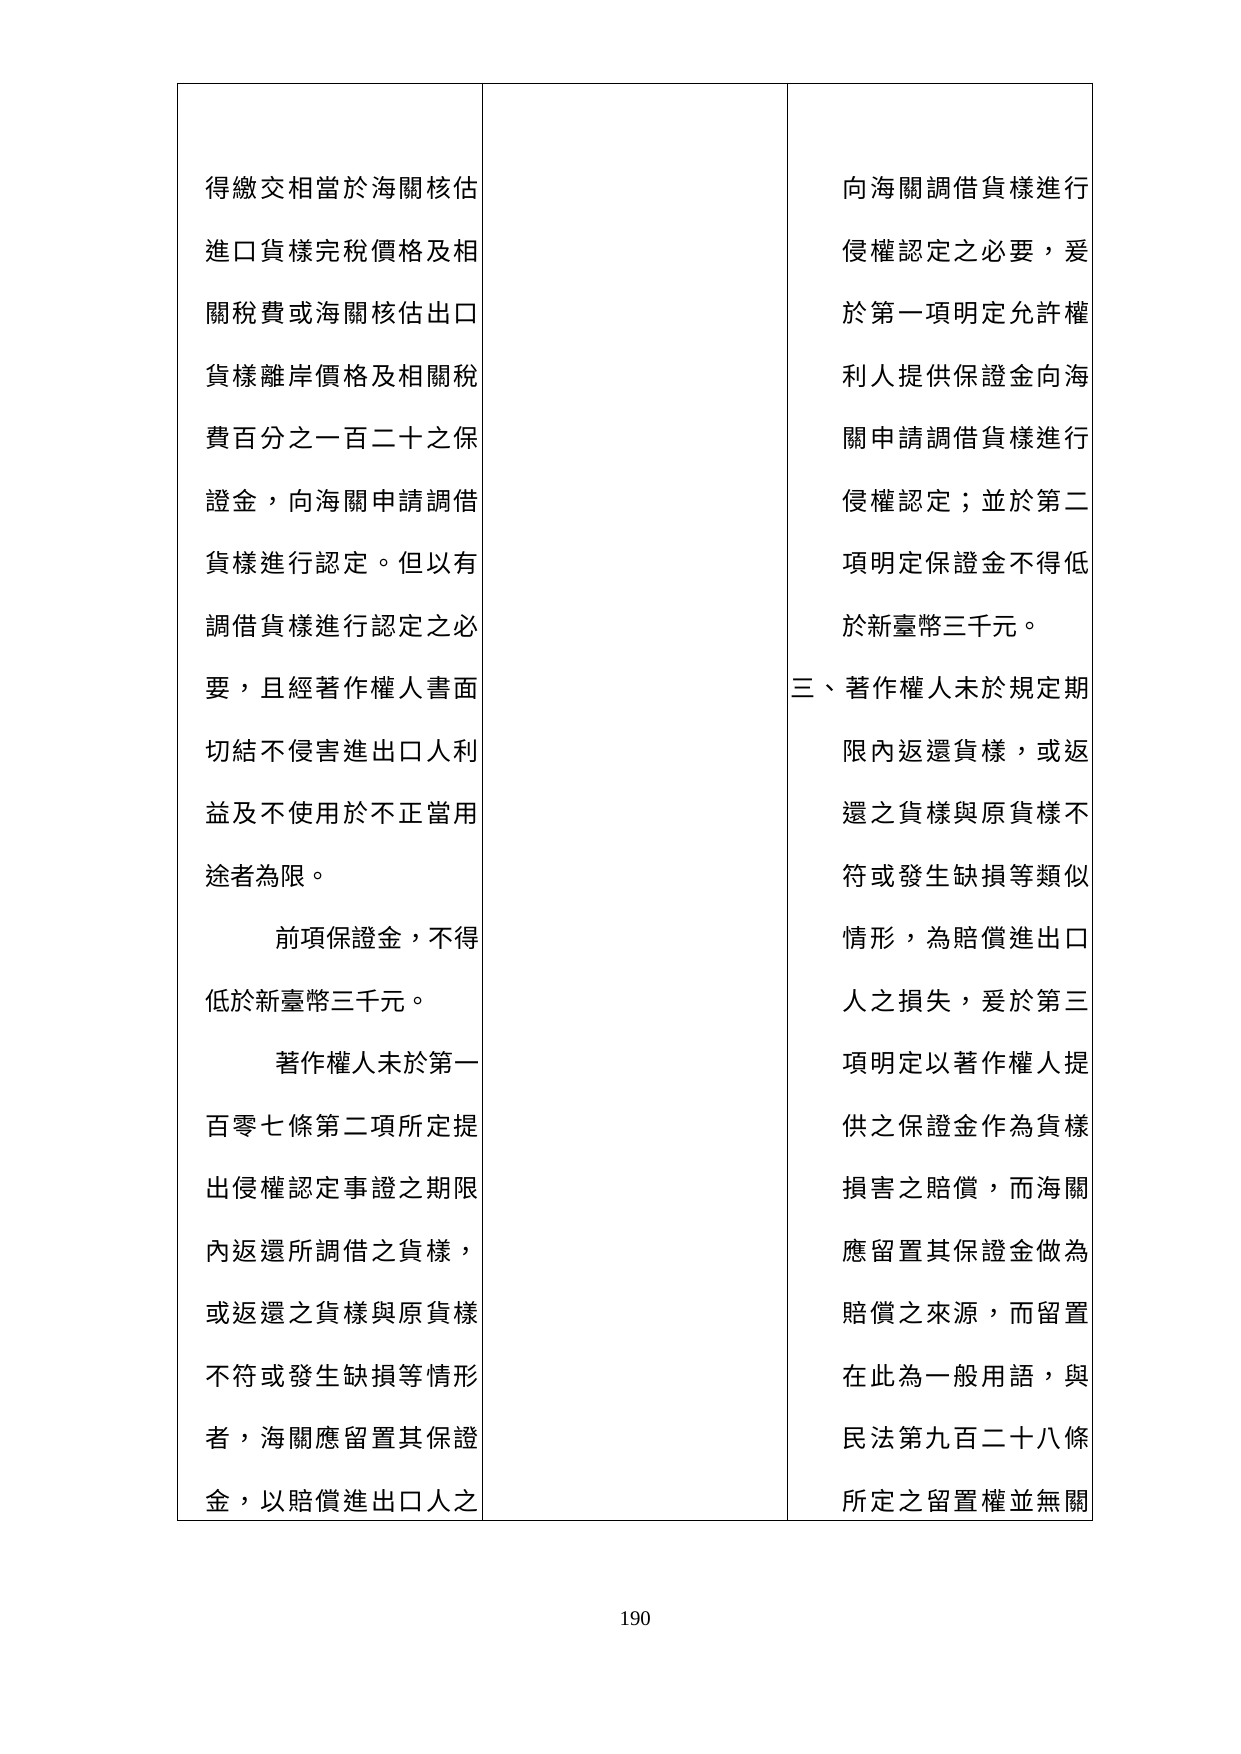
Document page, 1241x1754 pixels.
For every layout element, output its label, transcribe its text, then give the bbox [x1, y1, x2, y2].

table_cell 向海關調借貨樣進行侵權認定之必要，爰於第一項明定允許權利人提供保證金向海關申請調借貨樣進行侵權認定；並於第二項明定保證金不得低於新臺幣三千元。 三、著作權人未於規定期限內返還貨樣，或返還之貨樣與原貨樣不符或發生缺損等類似情形，為賠償進出口人之損失，爰於第三項明定以著作權人提供之保證金作為貨樣損害之賠償，而海關應留置其保證金做為賠償之來源，而留置在此為一般用語，與民法第九百二十八條所定之留置權並無關 [788, 84, 1092, 1520]
table_cell 得繳交相當於海關核估進口貨樣完稅價格及相關稅費或海關核估出口貨樣離岸價格及相關稅費百分之一百二十之保證金，向海關申請調借貨樣進行認定。但以有調借貨樣進行認定之必要，且經著作權人書面切結不侵害進出口人利益及不使用於不正當用途者為限。 前項保證金，不得低於新臺幣三千元。 著作權人未於第一百零七條第二項所定提出侵權認定事證之期限內返還所調借之貨樣，或返還之貨樣與原貨樣不符或發生缺損等情形者，海關應留置其保證金，以賠償進出口人之 [178, 84, 482, 1520]
table_cell [483, 84, 787, 1520]
